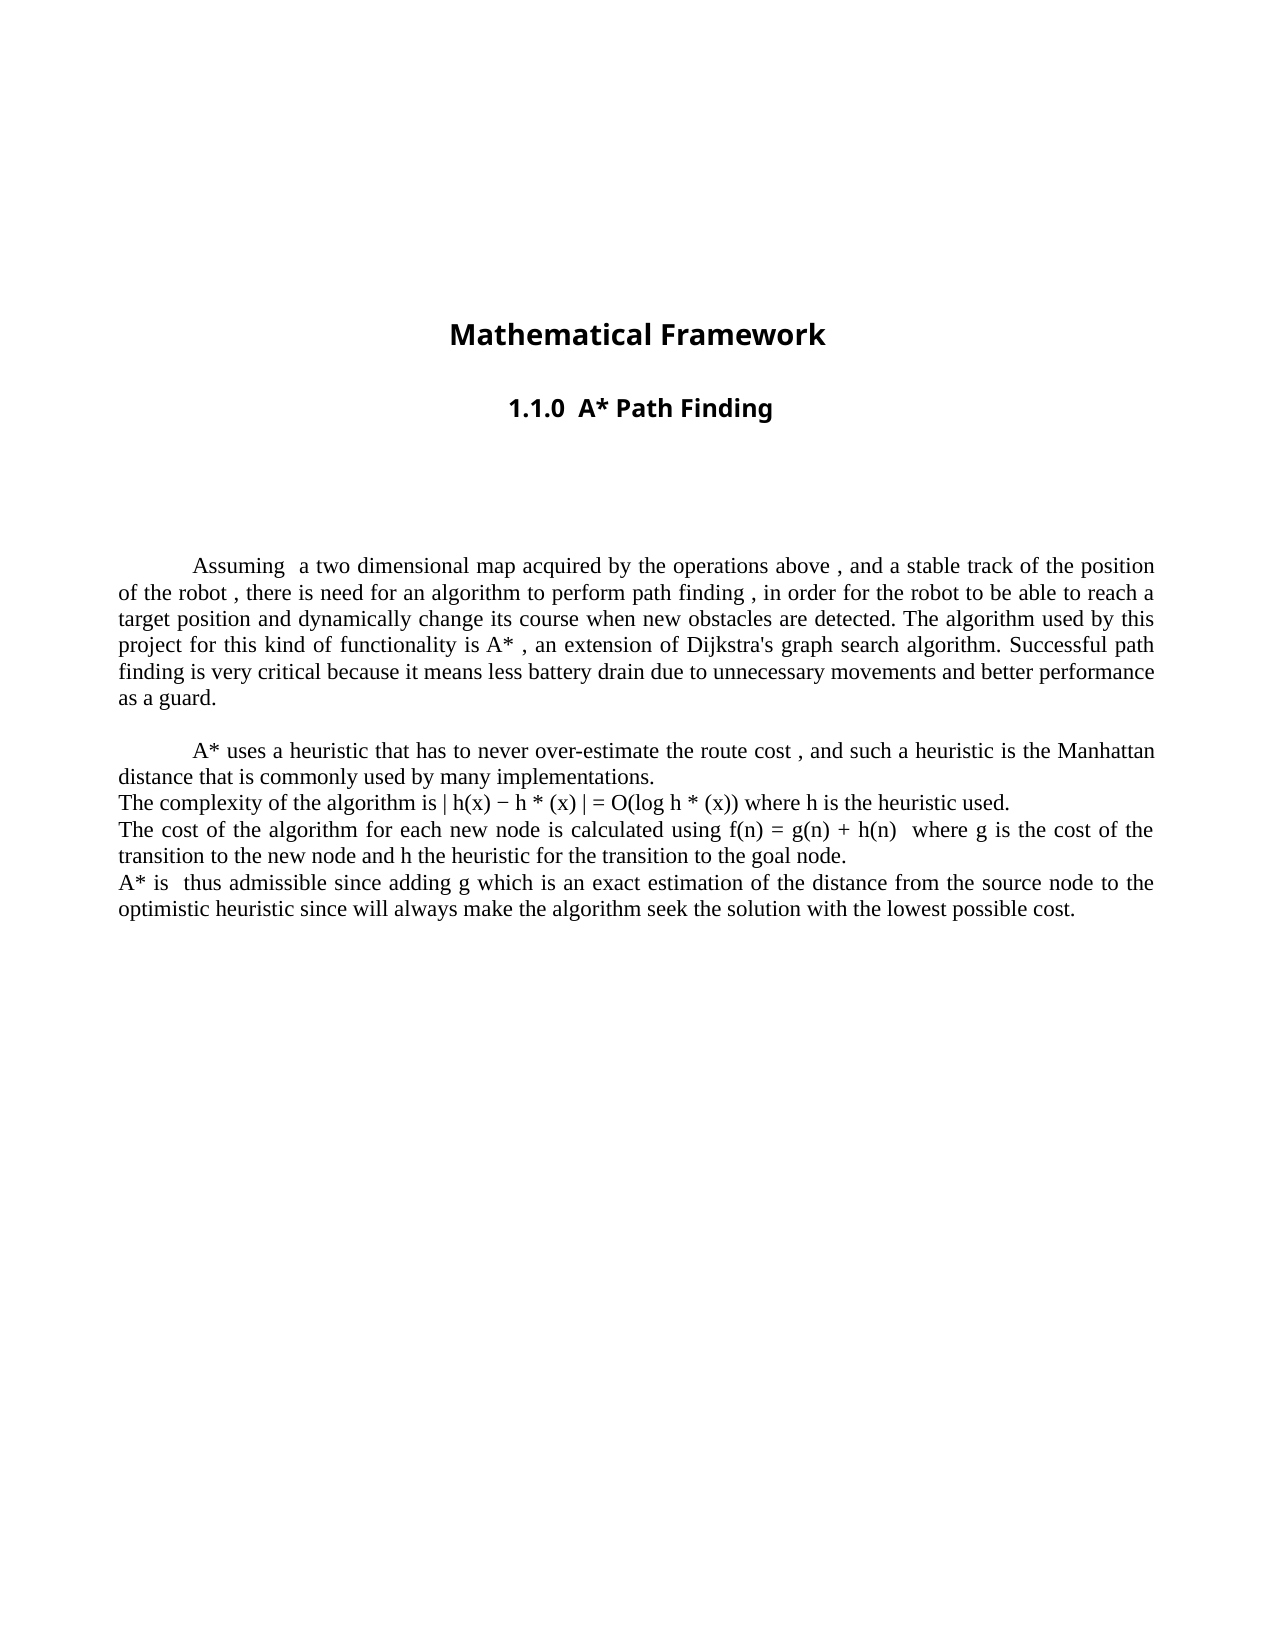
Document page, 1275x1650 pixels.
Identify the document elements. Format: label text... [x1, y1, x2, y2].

text A* is thus admissible since adding g which is an exact estimation of the distance from the source node to the optimistic heuristic since will always make the algorithm seek the solution with the lowest possible cost. [118, 868, 1157, 921]
text A* uses a heuristic that has to never over-estimate the route cost , and such a heuristic is the Manhattan distance that is commonly used by many implementations. [118, 737, 1157, 789]
text 1.1.0 A* Path Finding [118, 391, 1157, 424]
text Mathematical Framework [118, 314, 1157, 354]
text Assuming a two dimensional map acquired by the operations above , and a stable track of the position of the robot , there is need for an algorithm to perform path finding , in order for the robot to be able to reach a target position and dynamically change its course when new obstacles are detected. The algorithm used by this project for this kind of functionality is A* , an extension of Dijkstra's graph search algorithm. Successful path finding is very critical because it means less battery drain due to unnecessary movements and better performance as a guard. [118, 552, 1157, 710]
text The complexity of the algorithm is | h(x) − h * (x) | = O(log h * (x)) where h is the heuristic used. [118, 789, 1157, 816]
text The cost of the algorithm for each new node is calculated using f(n) = g(n) + h(n) where g is the cost of the transition to the new node and h the heuristic for the transition to the goal node. [118, 816, 1157, 868]
